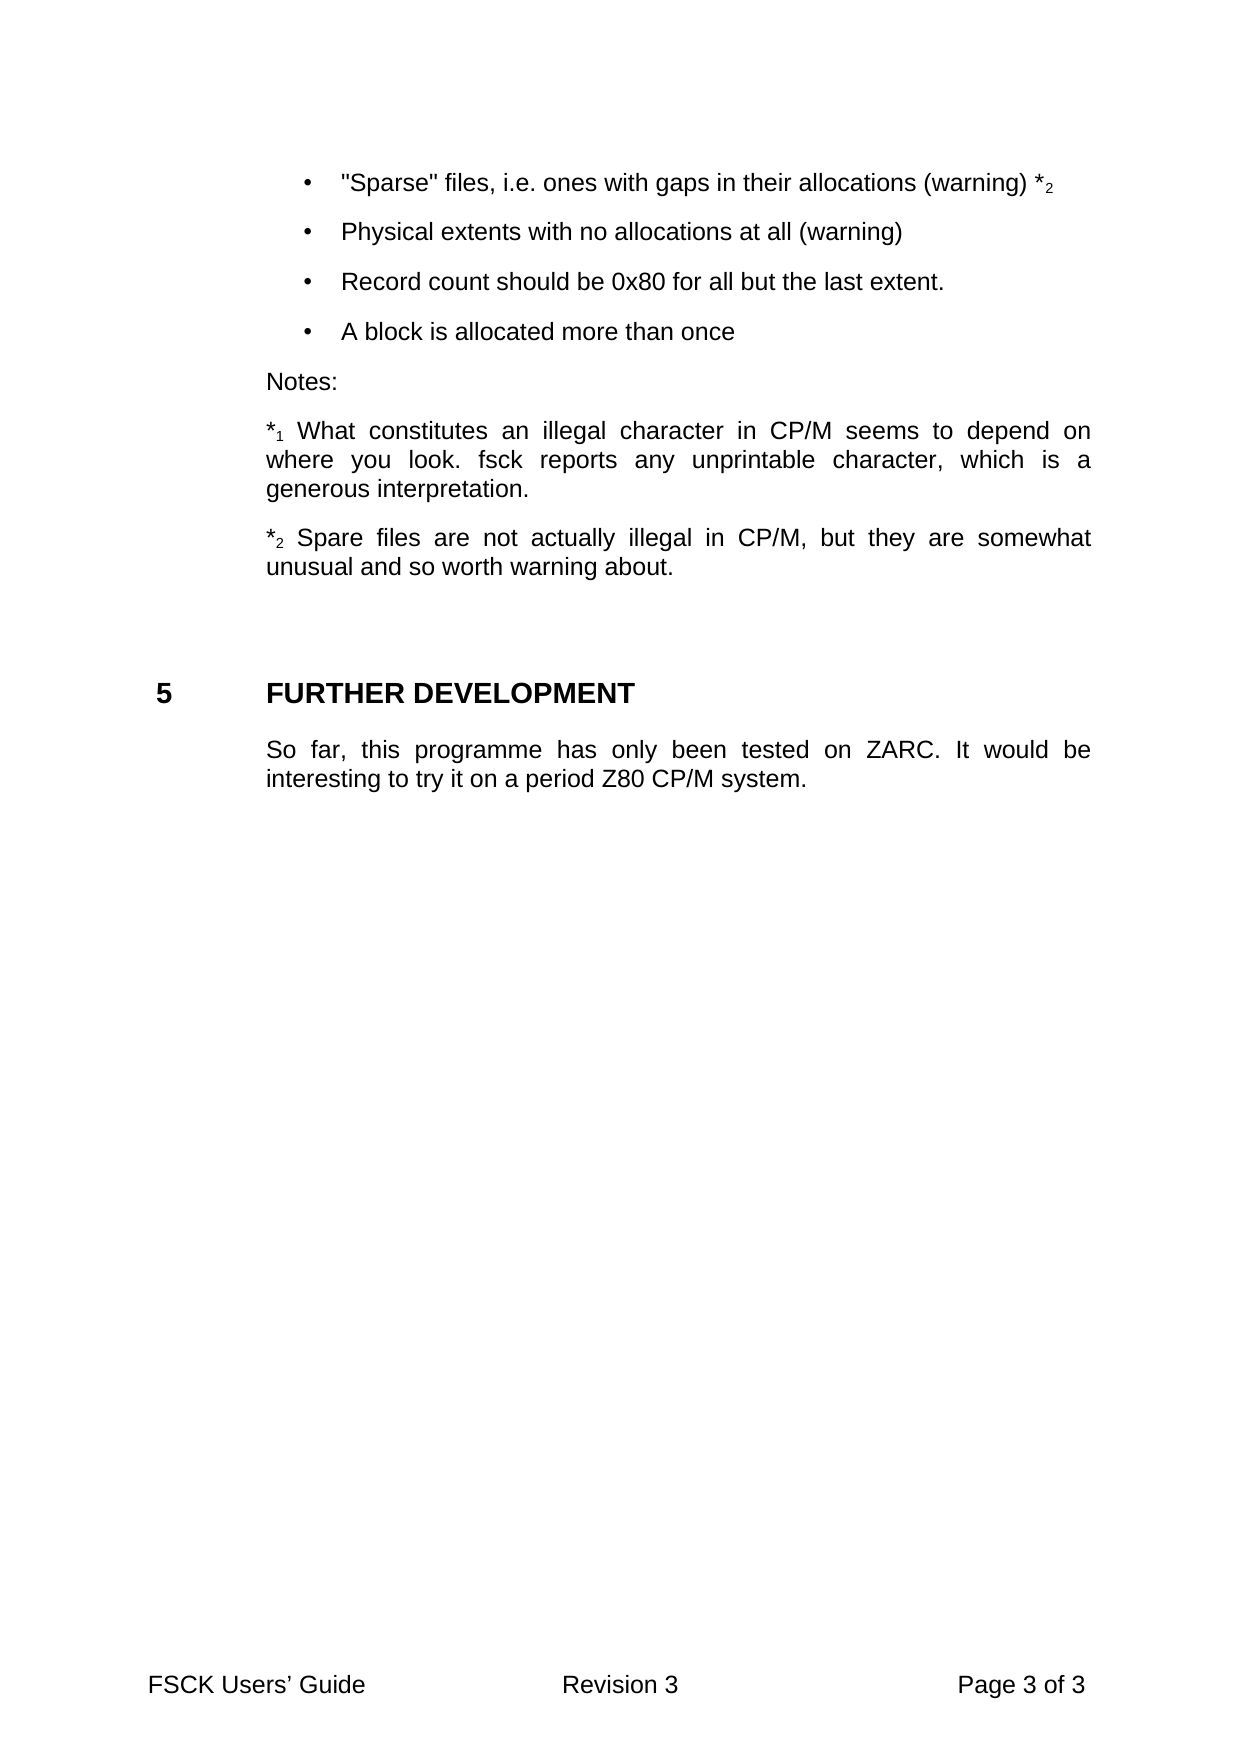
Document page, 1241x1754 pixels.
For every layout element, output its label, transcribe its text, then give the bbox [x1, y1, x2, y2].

text So far, this programme has only been tested on ZARC. It would be interesting to try it on a period Z80 CP/M system. [266, 735, 1092, 792]
list Record count should be 0x80 for all but the last extent. [303, 267, 1092, 296]
text *2 Spare files are not actually illegal in CP/M, but they are somewhat unusual and so worth warning about. [266, 523, 1092, 581]
list Physical extents with no allocations at all (warning) [303, 217, 1092, 246]
list "Sparse" files, i.e. ones with gaps in their allocations (warning) *2 [303, 168, 1092, 197]
list A block is allocated more than once [303, 317, 1092, 346]
text *1 What constitutes an illegal character in CP/M seems to depend on where you look. fsck reports any unprintable character, which is a generous interpretation. [266, 416, 1092, 502]
subtitle Further Development [148, 676, 1092, 710]
text Notes: [266, 366, 1092, 395]
